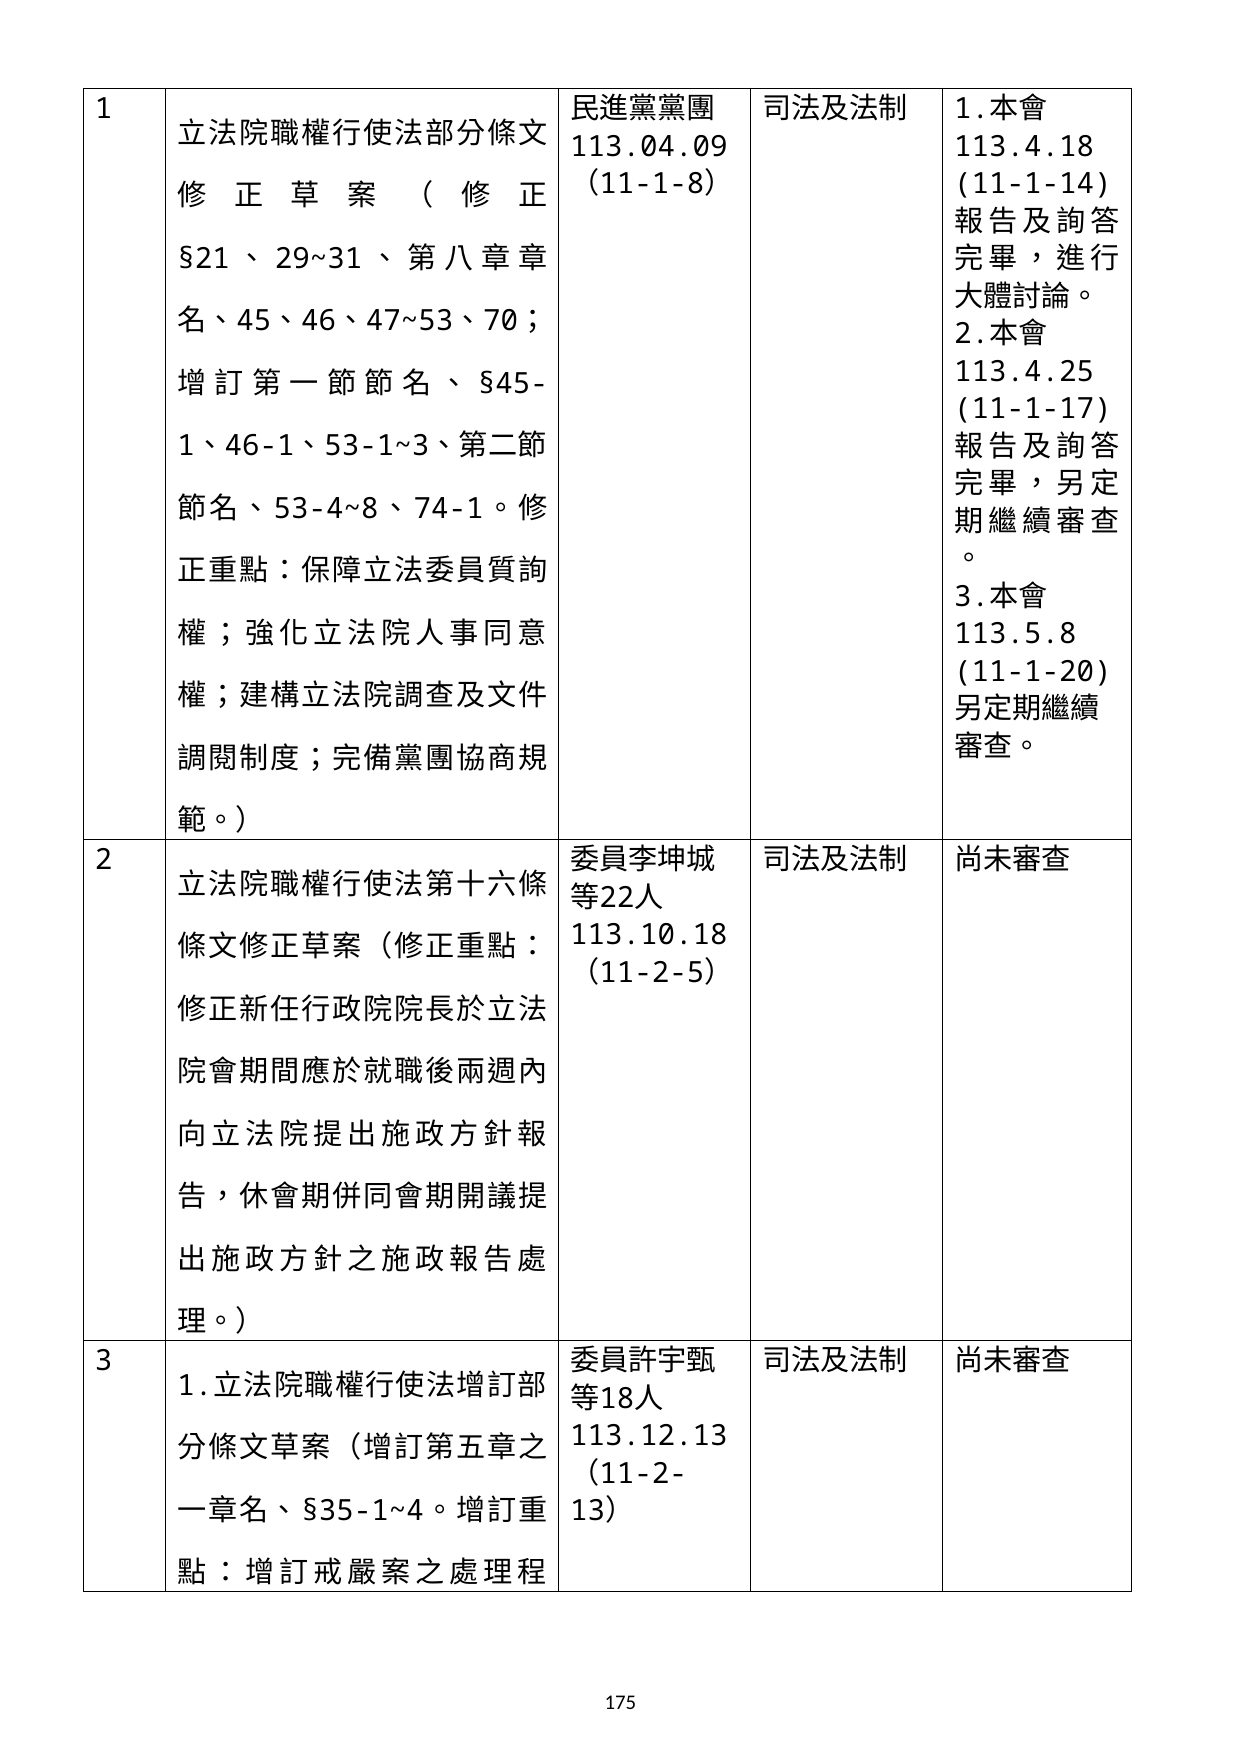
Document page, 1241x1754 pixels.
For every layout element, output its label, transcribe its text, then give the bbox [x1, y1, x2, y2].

table_cell 1.立法院職權行使法增訂部分條文草案（增訂第五章之一章名、§35-1~4。增訂重點：增訂戒嚴案之處理程 [166, 1341, 558, 1591]
table_cell 委員李坤城 等22人 113.10.18 （11-2-5） [559, 840, 750, 1340]
table_cell 司法及法制 [751, 89, 942, 839]
table_cell 尚未審查 [943, 840, 1131, 1340]
table_cell 委員許宇甄 等18人 113.12.13 （11-2-13） [559, 1341, 750, 1591]
table_cell 司法及法制 [751, 1341, 942, 1591]
table_cell 1 [84, 89, 165, 839]
table_cell 尚未審查 [943, 1341, 1131, 1591]
table_cell 2 [84, 840, 165, 1340]
table_cell 民進黨黨團 113.04.09 （11-1-8） [559, 89, 750, 839]
table_cell 立法院職權行使法部分條文修正草案（修正§21、29~31、第八章章名、45、46、47~53、70；增訂第一節節名、§45-1、46-1、53-1~3、第二節節名、53-4~8、74-1。修正重點：保障立法委員質詢權；強化立法院人事同意權；建構立法院調查及文件調閱制度；完備黨團協商規範。） [166, 89, 558, 839]
table_cell 3 [84, 1341, 165, 1591]
table_cell 司法及法制 [751, 840, 942, 1340]
table_cell 立法院職權行使法第十六條條文修正草案（修正重點：修正新任行政院院長於立法院會期間應於就職後兩週內向立法院提出施政方針報告，休會期併同會期開議提出施政方針之施政報告處理。） [166, 840, 558, 1340]
table_cell 1.本會 113.4.18 (11-1-14)報告及詢答完畢，進行大體討論。 2.本會 113.4.25 (11-1-17)報告及詢答完畢，另定期繼續審查。 3.本會 113.5.8 (11-1-20)另定期繼續審查。 [943, 89, 1131, 839]
